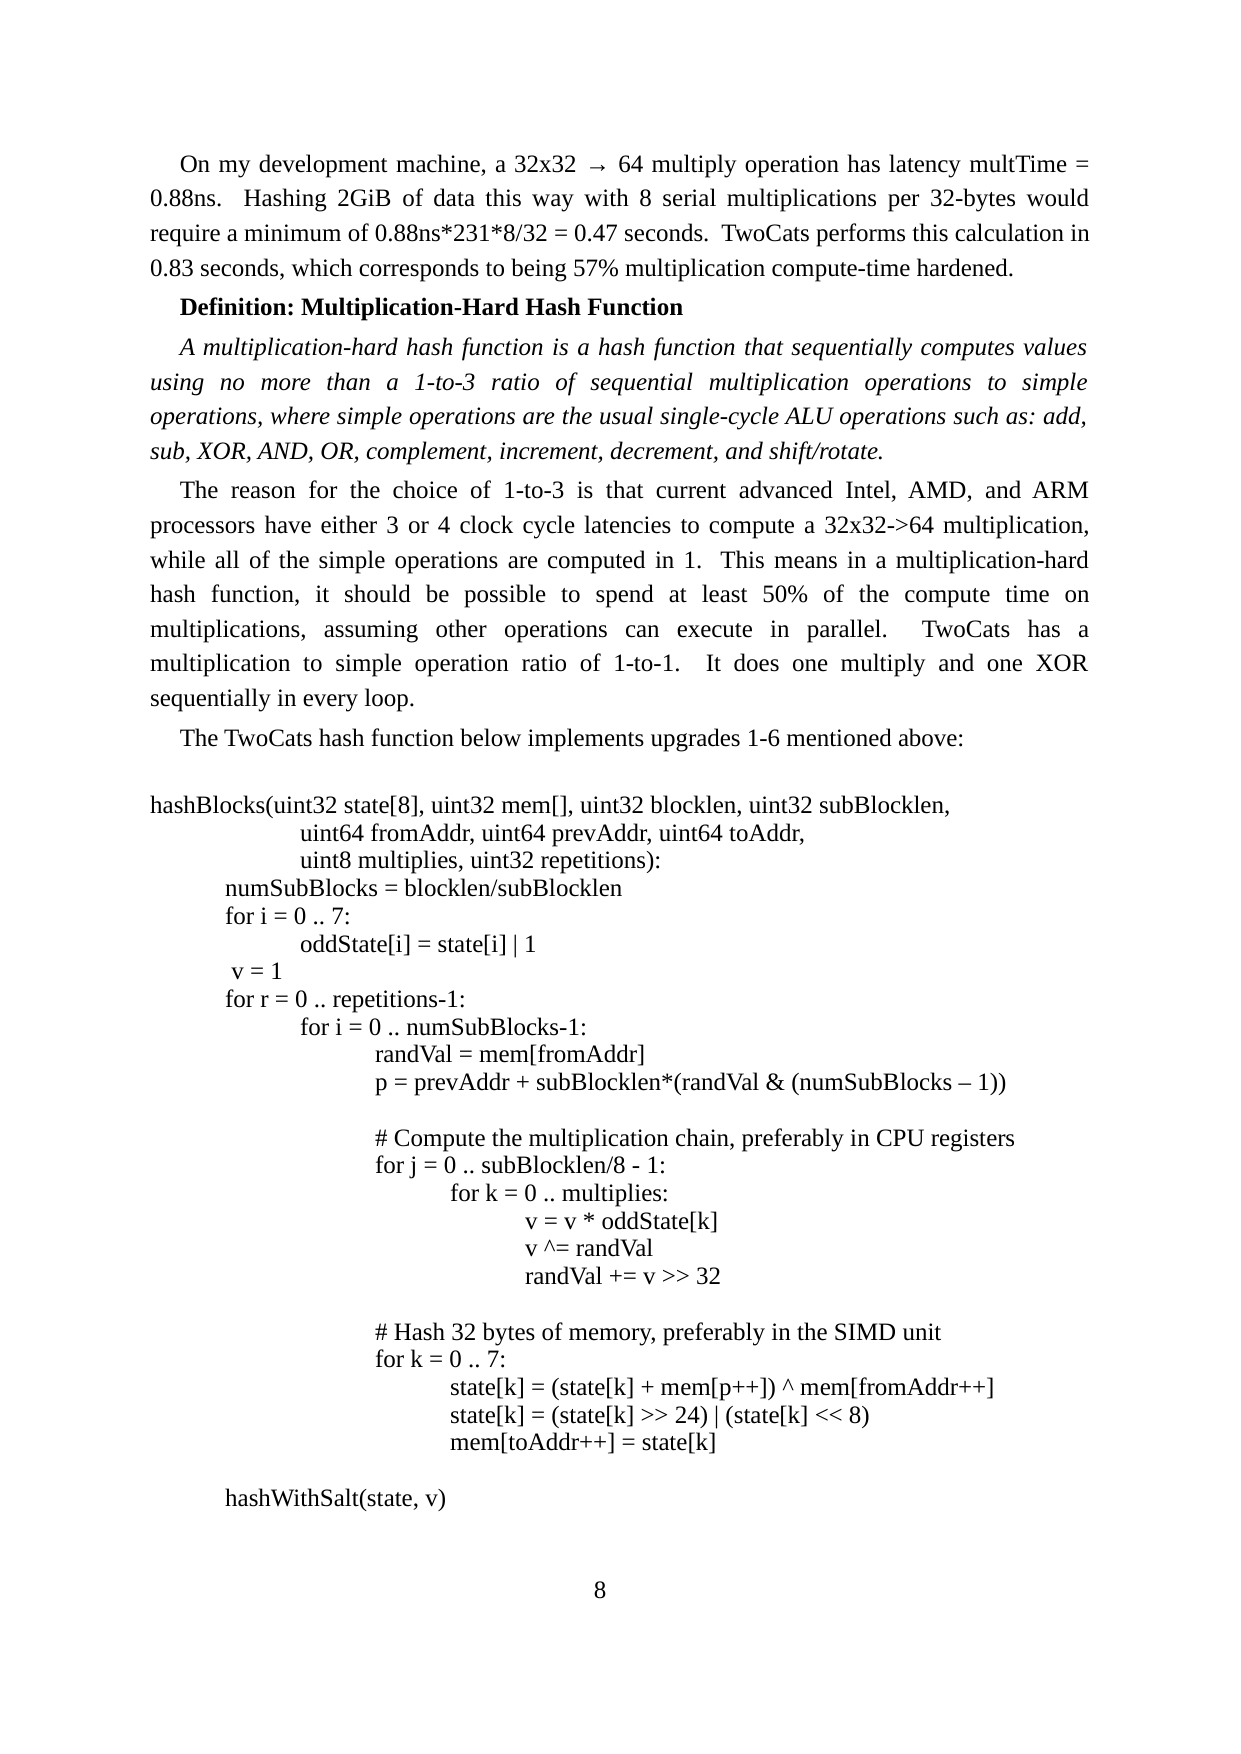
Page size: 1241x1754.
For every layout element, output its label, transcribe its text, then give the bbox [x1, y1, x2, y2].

text Definition: Multiplication-Hard Hash Function [150, 293, 1091, 321]
text hashBlocks(uint32 state[8], uint32 mem[], uint32 blocklen, uint32 subBlocklen, [150, 791, 1091, 819]
text On my development machine, a 32x32 → 64 multiply operation has latency multTime = 0.88ns. Hashing 2GiB of data this way with 8 serial multiplications per 32-bytes would require a minimum of 0.88ns*231*8/32 = 0.47 seconds. TwoCats performs this calculation in 0.83 seconds, which corresponds to being 57% multiplication compute-time hardened. [150, 150, 1091, 281]
text # Compute the multiplication chain, preferably in CPU registers [150, 1124, 1091, 1151]
text mem[toAddr++] = state[k] [150, 1428, 1091, 1456]
text state[k] = (state[k] >> 24) | (state[k] << 8) [150, 1401, 1091, 1428]
text A multiplication-hard hash function is a hash function that sequentially computes values using no more than a 1-to-3 ratio of sequential multiplication operations to simple operations, where simple operations are the usual single-cycle ALU operations such as: add, sub, XOR, AND, OR, complement, increment, decrement, and shift/rotate. [150, 333, 1091, 464]
text for k = 0 .. multiplies: [150, 1179, 1091, 1207]
text for k = 0 .. 7: [150, 1345, 1091, 1373]
text hashWithSalt(state, v) [150, 1484, 1091, 1512]
text state[k] = (state[k] + mem[p++]) ^ mem[fromAddr++] [150, 1373, 1091, 1401]
text for i = 0 .. numSubBlocks-1: [150, 1013, 1091, 1041]
text The reason for the choice of 1-to-3 is that current advanced Intel, AMD, and ARM processors have either 3 or 4 clock cycle latencies to compute a 32x32->64 multiplication, while all of the simple operations are computed in 1. This means in a multiplication-hard hash function, it should be possible to spend at least 50% of the compute time on multiplications, assuming other operations can execute in parallel. TwoCats has a multiplication to simple operation ratio of 1-to-1. It does one multiply and one XOR sequentially in every loop. [150, 477, 1091, 712]
text oddState[i] = state[i] | 1 [150, 930, 1091, 957]
text numSubBlocks = blocklen/subBlocklen [150, 874, 1091, 902]
text uint8 multiplies, uint32 repetitions): [150, 847, 1091, 874]
text uint64 fromAddr, uint64 prevAddr, uint64 toAddr, [150, 819, 1091, 847]
text The TwoCats hash function below implements upgrades 1-6 mentioned above: [150, 724, 1091, 751]
text randVal = mem[fromAddr] [150, 1041, 1091, 1068]
text for j = 0 .. subBlocklen/8 - 1: [150, 1151, 1091, 1179]
text v = 1 [150, 957, 1091, 985]
text v = v * oddState[k] [150, 1207, 1091, 1234]
text v ^= randVal [150, 1234, 1091, 1262]
text # Hash 32 bytes of memory, preferably in the SIMD unit [150, 1318, 1091, 1345]
text randVal += v >> 32 [150, 1262, 1091, 1290]
text for i = 0 .. 7: [150, 902, 1091, 930]
text for r = 0 .. repetitions-1: [150, 985, 1091, 1013]
text p = prevAddr + subBlocklen*(randVal & (numSubBlocks – 1)) [150, 1068, 1091, 1096]
